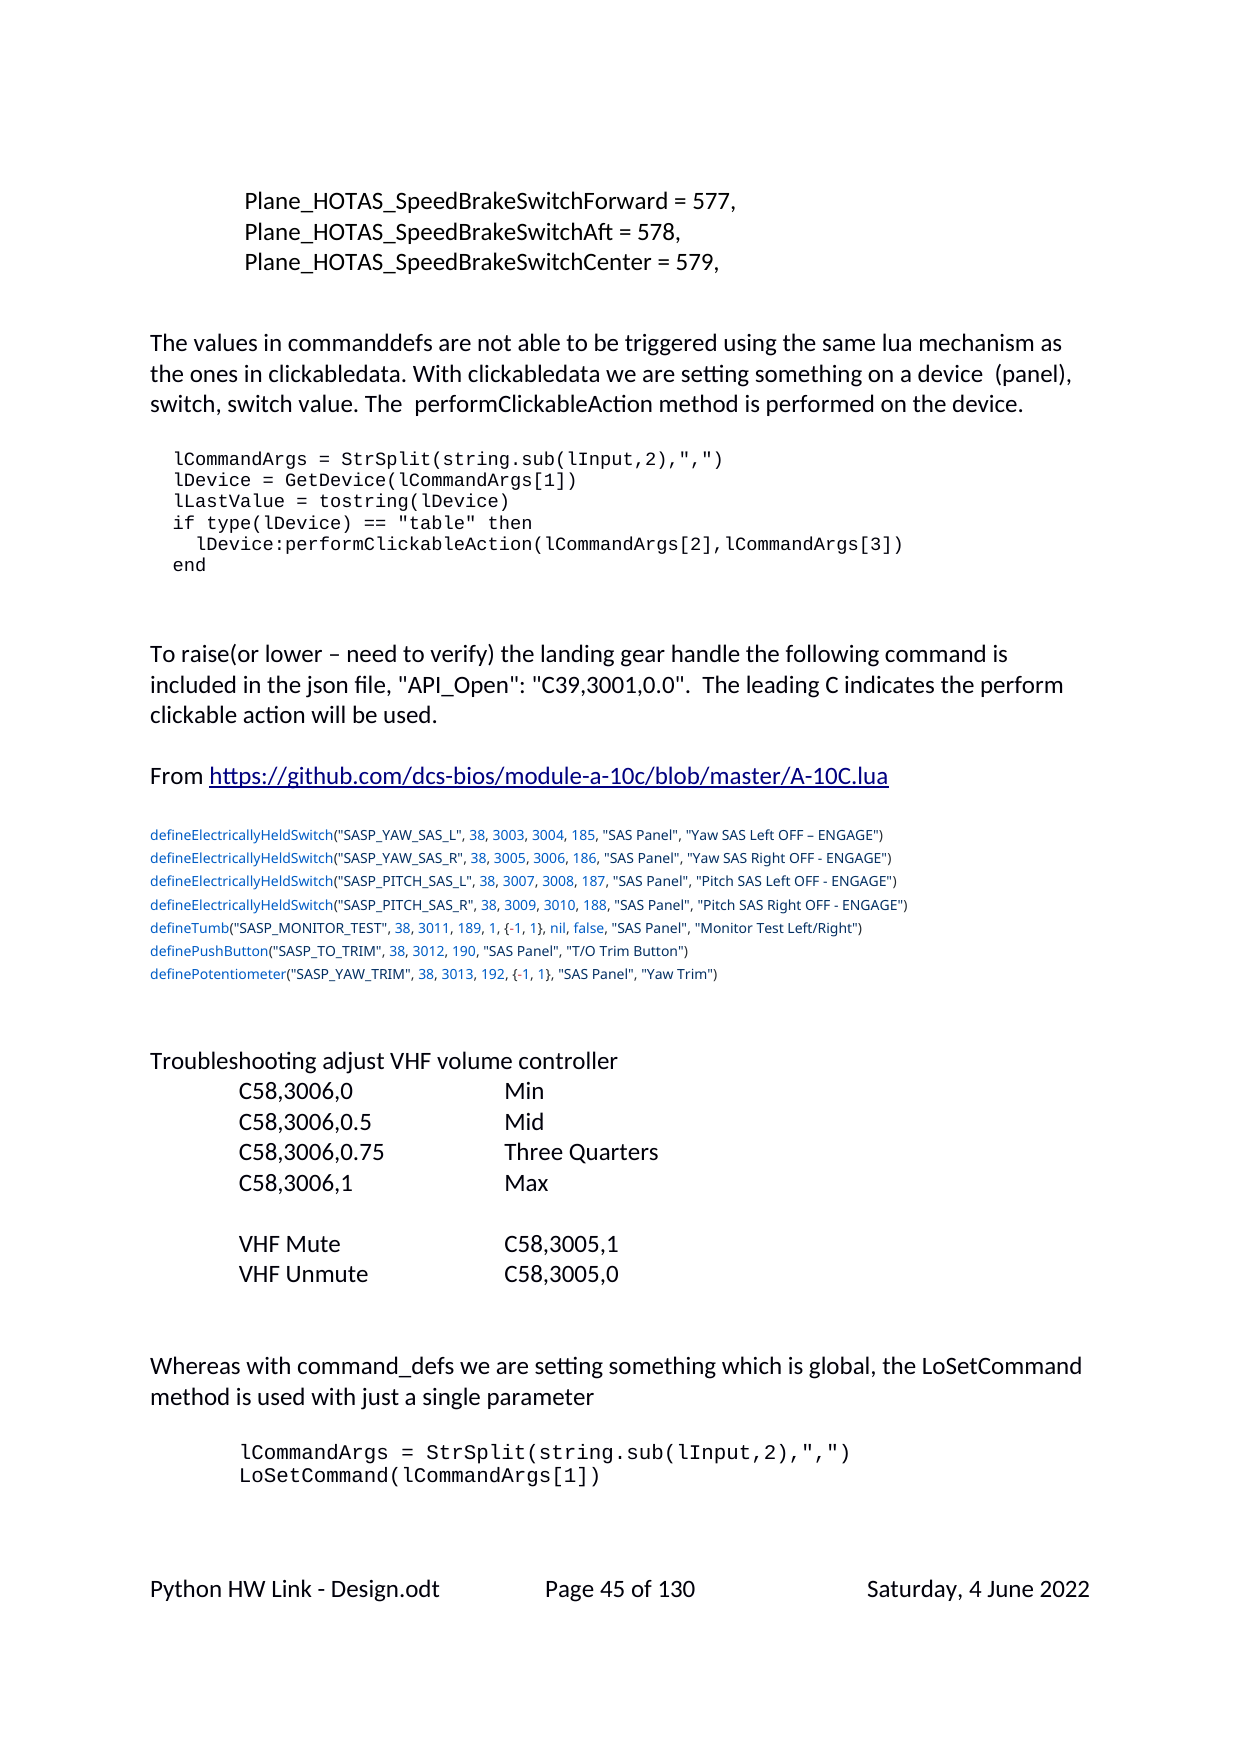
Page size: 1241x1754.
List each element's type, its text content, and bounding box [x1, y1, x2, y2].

text if type(lDevice) == "table" then [150, 513, 1090, 535]
text LoSetCommand(lCommandArgs[1]) [150, 1465, 1090, 1489]
text defineTumb("SASP_MONITOR_TEST", 38, 3011, 189, 1, {-1, 1}, nil, false, "SAS Panel", "Monitor Test Left/Right") [150, 914, 1090, 937]
text defineElectricallyHeldSwitch("SASP_YAW_SAS_L", 38, 3003, 3004, 185, "SAS Panel", "Yaw SAS Left OFF – ENGAGE") [150, 821, 1090, 844]
text definePushButton("SASP_TO_TRIM", 38, 3012, 190, "SAS Panel", "T/O Trim Button") [150, 937, 1090, 961]
text The values in commanddefs are not able to be triggered using the same lua mechanism as the ones in clickabledata. With clickabledata we are setting something on a device (panel), switch, switch value. The performClickableAction method is performed on the device. [150, 328, 1090, 419]
text C58,3006,0.5 Mid [150, 1106, 1090, 1137]
text Whereas with command_defs we are setting something which is global, the LoSetCommand method is used with just a single parameter [150, 1350, 1090, 1411]
text lCommandArgs = StrSplit(string.sub(lInput,2),",") [150, 450, 1090, 471]
text C58,3006,0 Min [150, 1076, 1090, 1106]
text end [150, 556, 1090, 577]
text defineElectricallyHeldSwitch("SASP_YAW_SAS_R", 38, 3005, 3006, 186, "SAS Panel", "Yaw SAS Right OFF - ENGAGE") [150, 844, 1090, 868]
text C58,3006,0.75 Three Quarters [150, 1137, 1090, 1167]
text defineElectricallyHeldSwitch("SASP_PITCH_SAS_L", 38, 3007, 3008, 187, "SAS Panel", "Pitch SAS Left OFF - ENGAGE") [150, 868, 1090, 891]
text lDevice:performClickableAction(lCommandArgs[2],lCommandArgs[3]) [150, 535, 1090, 556]
text lCommandArgs = StrSplit(string.sub(lInput,2),",") [150, 1442, 1090, 1465]
text C58,3006,1 Max [150, 1167, 1090, 1198]
text lLastValue = tostring(lDevice) [150, 492, 1090, 513]
text VHF Mute C58,3005,1 [150, 1228, 1090, 1259]
text To raise(or lower – need to verify) the landing gear handle the following command is included in the json file, "API_Open": "C39,3001,0.0". The leading C indicates the perform clickable action will be used. [150, 638, 1090, 730]
text From https://github.com/dcs-bios/module-a-10c/blob/master/A-10C.lua [150, 760, 1090, 791]
text VHF Unmute C58,3005,0 [150, 1259, 1090, 1289]
text Troubleshooting adjust VHF volume controller [150, 1045, 1090, 1076]
text definePotentiometer("SASP_YAW_TRIM", 38, 3013, 192, {-1, 1}, "SAS Panel", "Yaw Trim") [150, 961, 1090, 984]
text lDevice = GetDevice(lCommandArgs[1]) [150, 471, 1090, 492]
text defineElectricallyHeldSwitch("SASP_PITCH_SAS_R", 38, 3009, 3010, 188, "SAS Panel", "Pitch SAS Right OFF - ENGAGE") [150, 891, 1090, 914]
